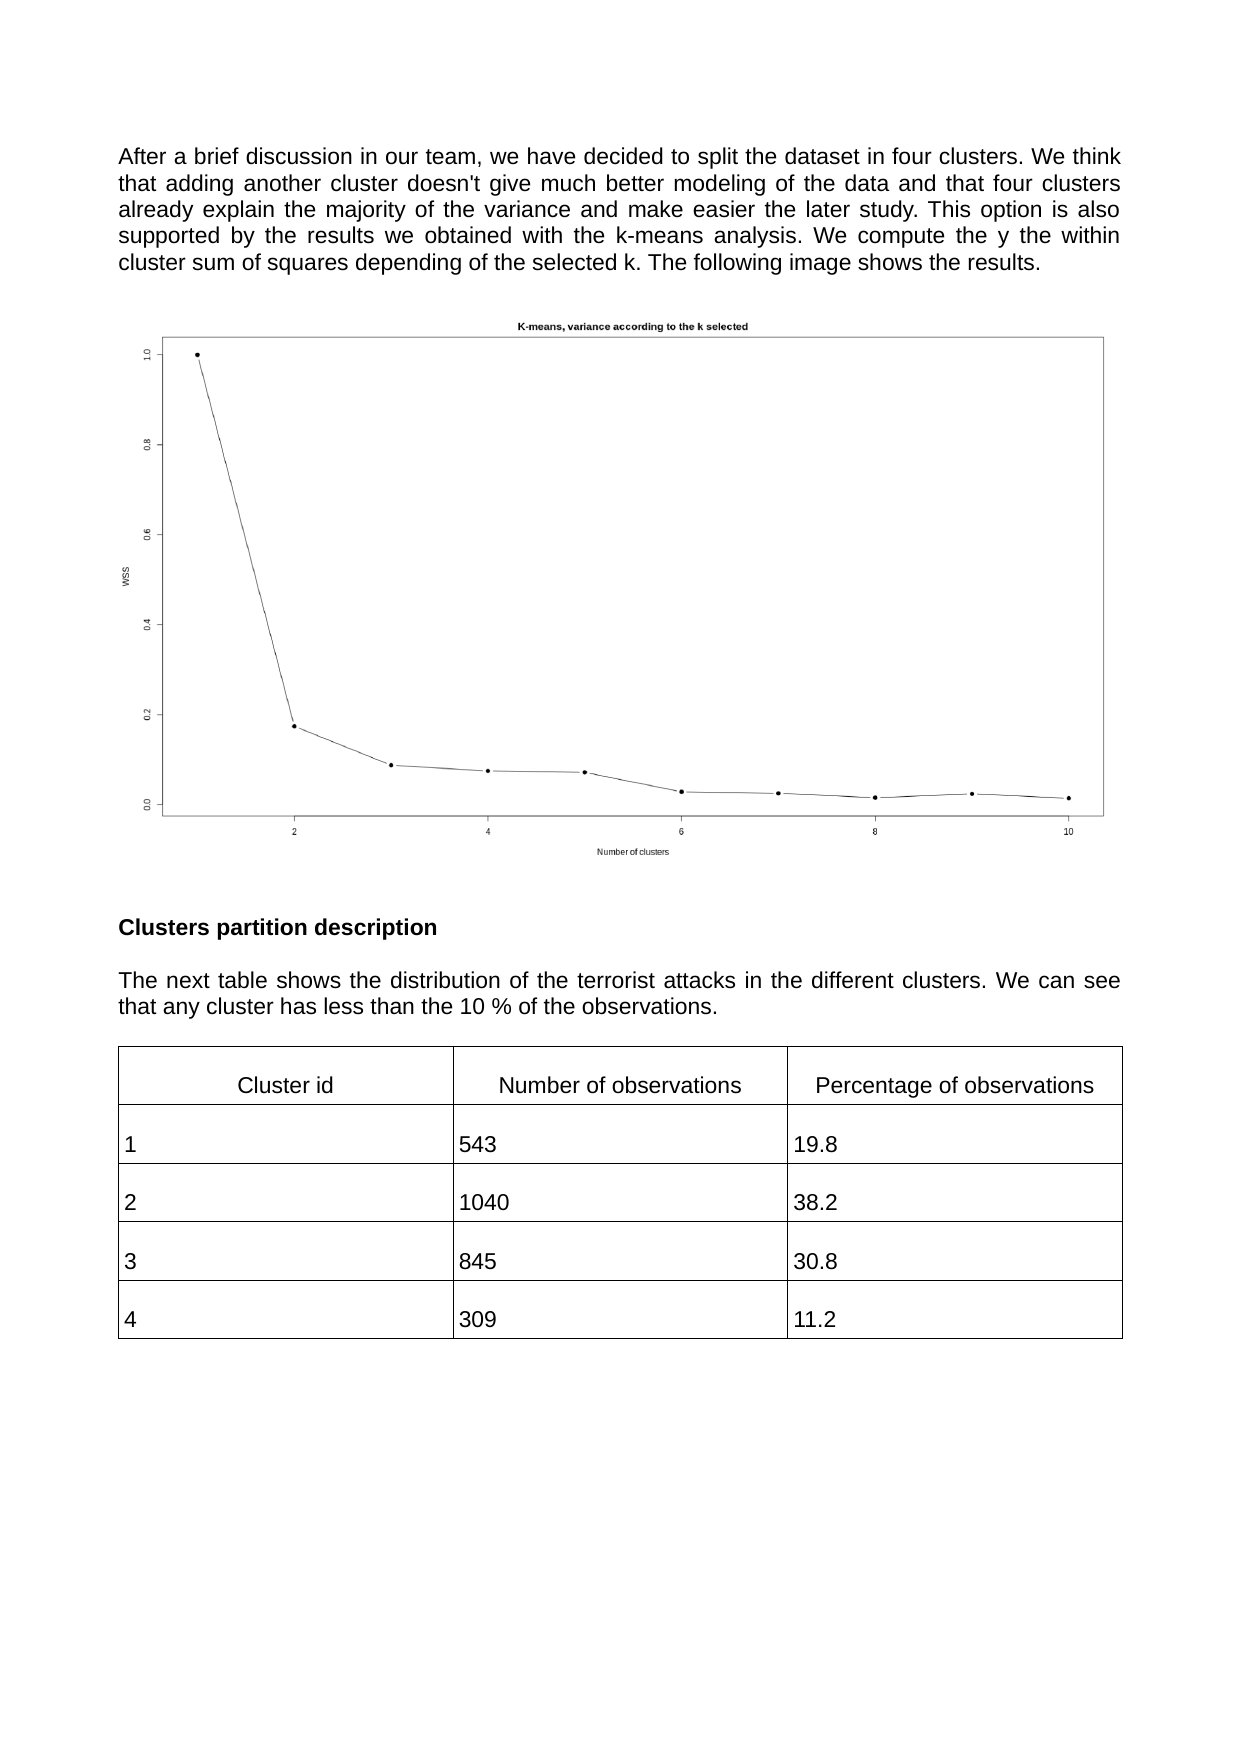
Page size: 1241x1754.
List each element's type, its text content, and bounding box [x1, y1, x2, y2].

table_cell 1 [119, 1105, 453, 1163]
table_cell 543 [454, 1105, 787, 1163]
table_cell 309 [454, 1281, 787, 1338]
subtitle Clusters partition description [118, 914, 1122, 940]
table_cell 3 [119, 1222, 453, 1280]
table_header Cluster id [119, 1047, 453, 1104]
table_cell 30.8 [788, 1222, 1122, 1280]
table_cell 1040 [454, 1164, 787, 1221]
table_cell 2 [119, 1164, 453, 1221]
table_cell 38.2 [788, 1164, 1122, 1221]
table_header Number of observations [454, 1047, 787, 1104]
subtitle The next table shows the distribution of the terrorist attacks in the different clusters. We can see that any cluster has less than the 10 % of the observations. [118, 967, 1122, 1019]
table_cell 11.2 [788, 1281, 1122, 1338]
picture [118, 313, 1122, 862]
table_cell 845 [454, 1222, 787, 1280]
table_header Percentage of observations [788, 1047, 1122, 1104]
subtitle After a brief discussion in our team, we have decided to split the dataset in four clusters. We think that adding another cluster doesn't give much better modeling of the data and that four clusters already explain the majority of the variance and make easier the later study. This option is also supported by the results we obtained with the k-means analysis. We compute the y the within cluster sum of squares depending of the selected k. The following image shows the results. [118, 143, 1122, 275]
table_cell 19.8 [788, 1105, 1122, 1163]
table_cell 4 [119, 1281, 453, 1338]
